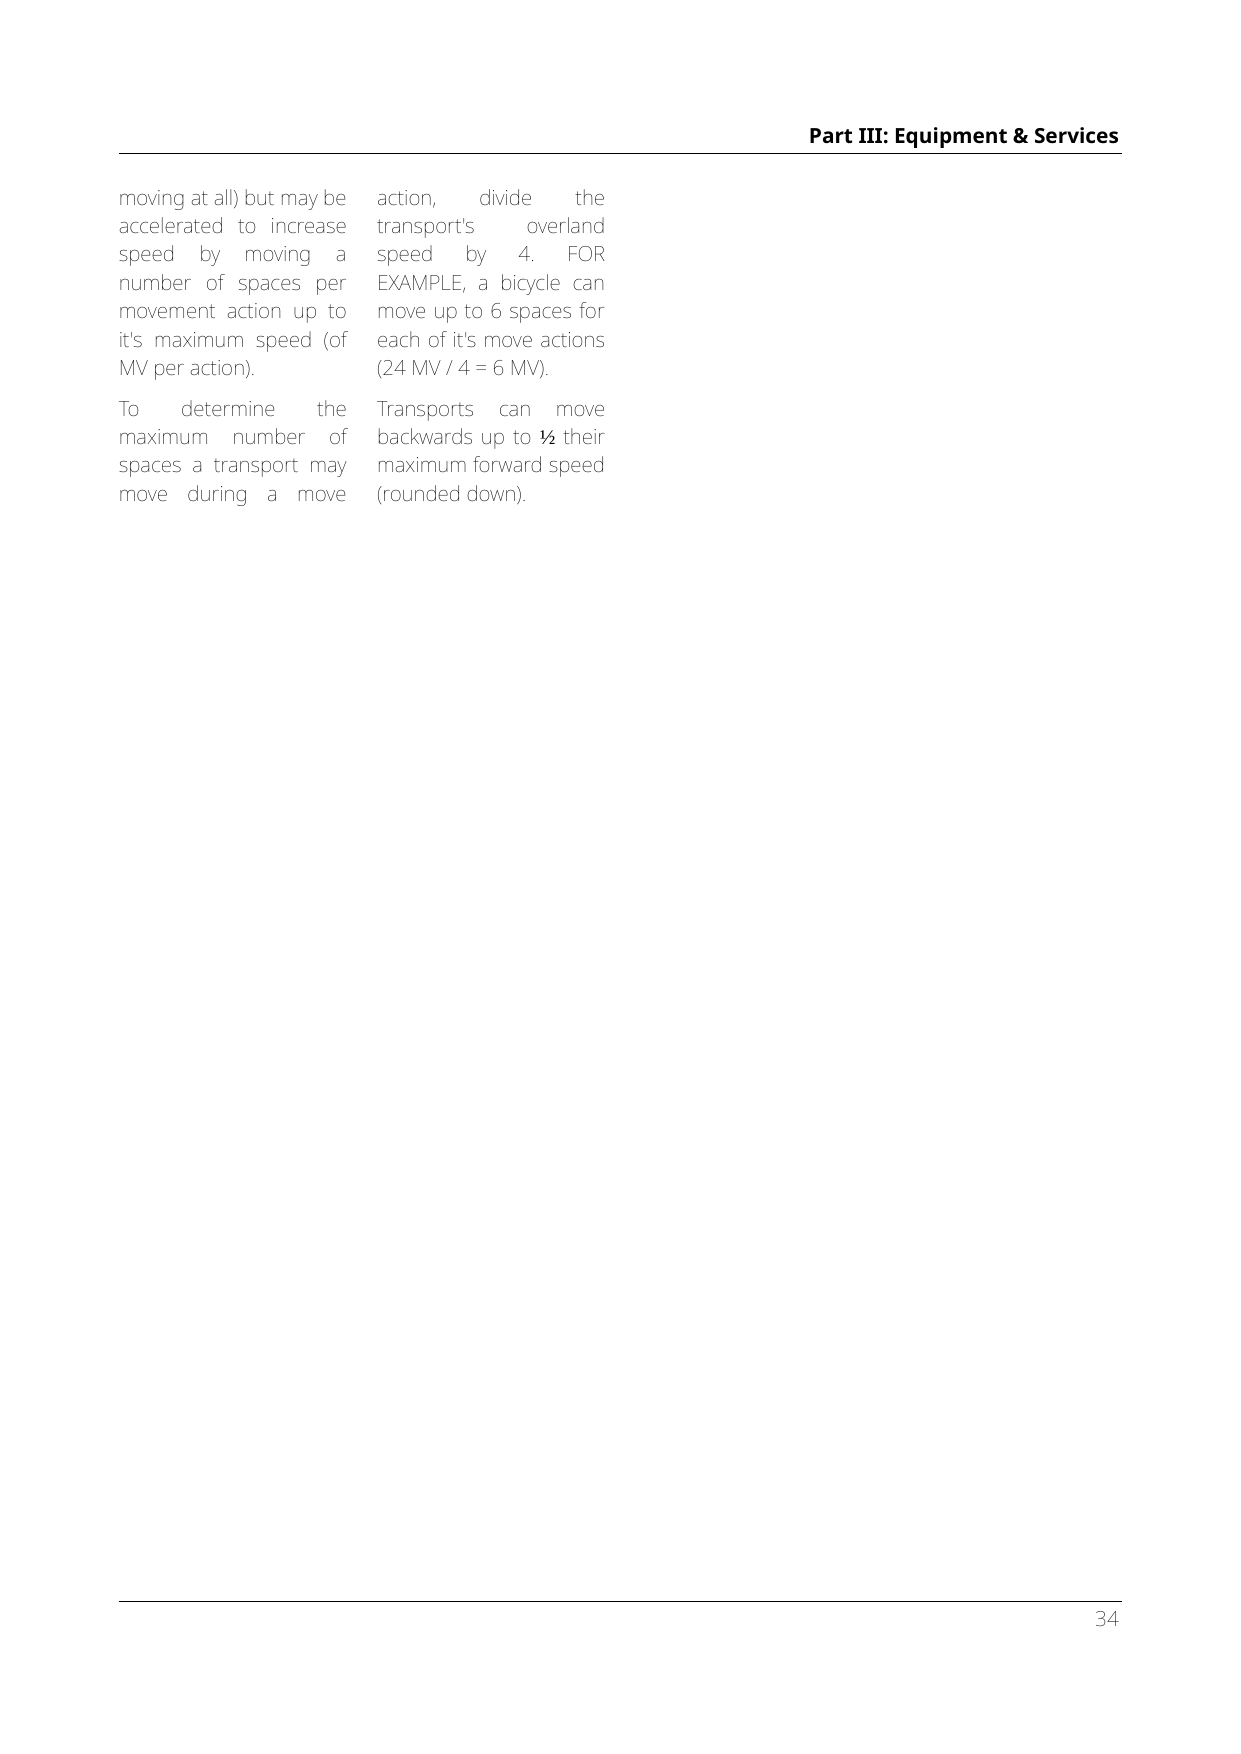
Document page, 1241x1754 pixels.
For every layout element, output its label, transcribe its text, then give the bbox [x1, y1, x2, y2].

text action, divide the transport's overland speed by 4. FOR EXAMPLE, a bicycle can move up to 6 spaces for each of it's move actions (24 MV / 4 = 6 MV). [377, 183, 605, 382]
text Transports can move backwards up to ½ their maximum forward speed (rounded down). [377, 394, 605, 507]
text To determine the maximum number of spaces a transport may move during a move [118, 394, 347, 507]
text moving at all) but may be accelerated to increase speed by moving a number of spaces per movement action up to it's maximum speed (of MV per action). [118, 183, 347, 382]
